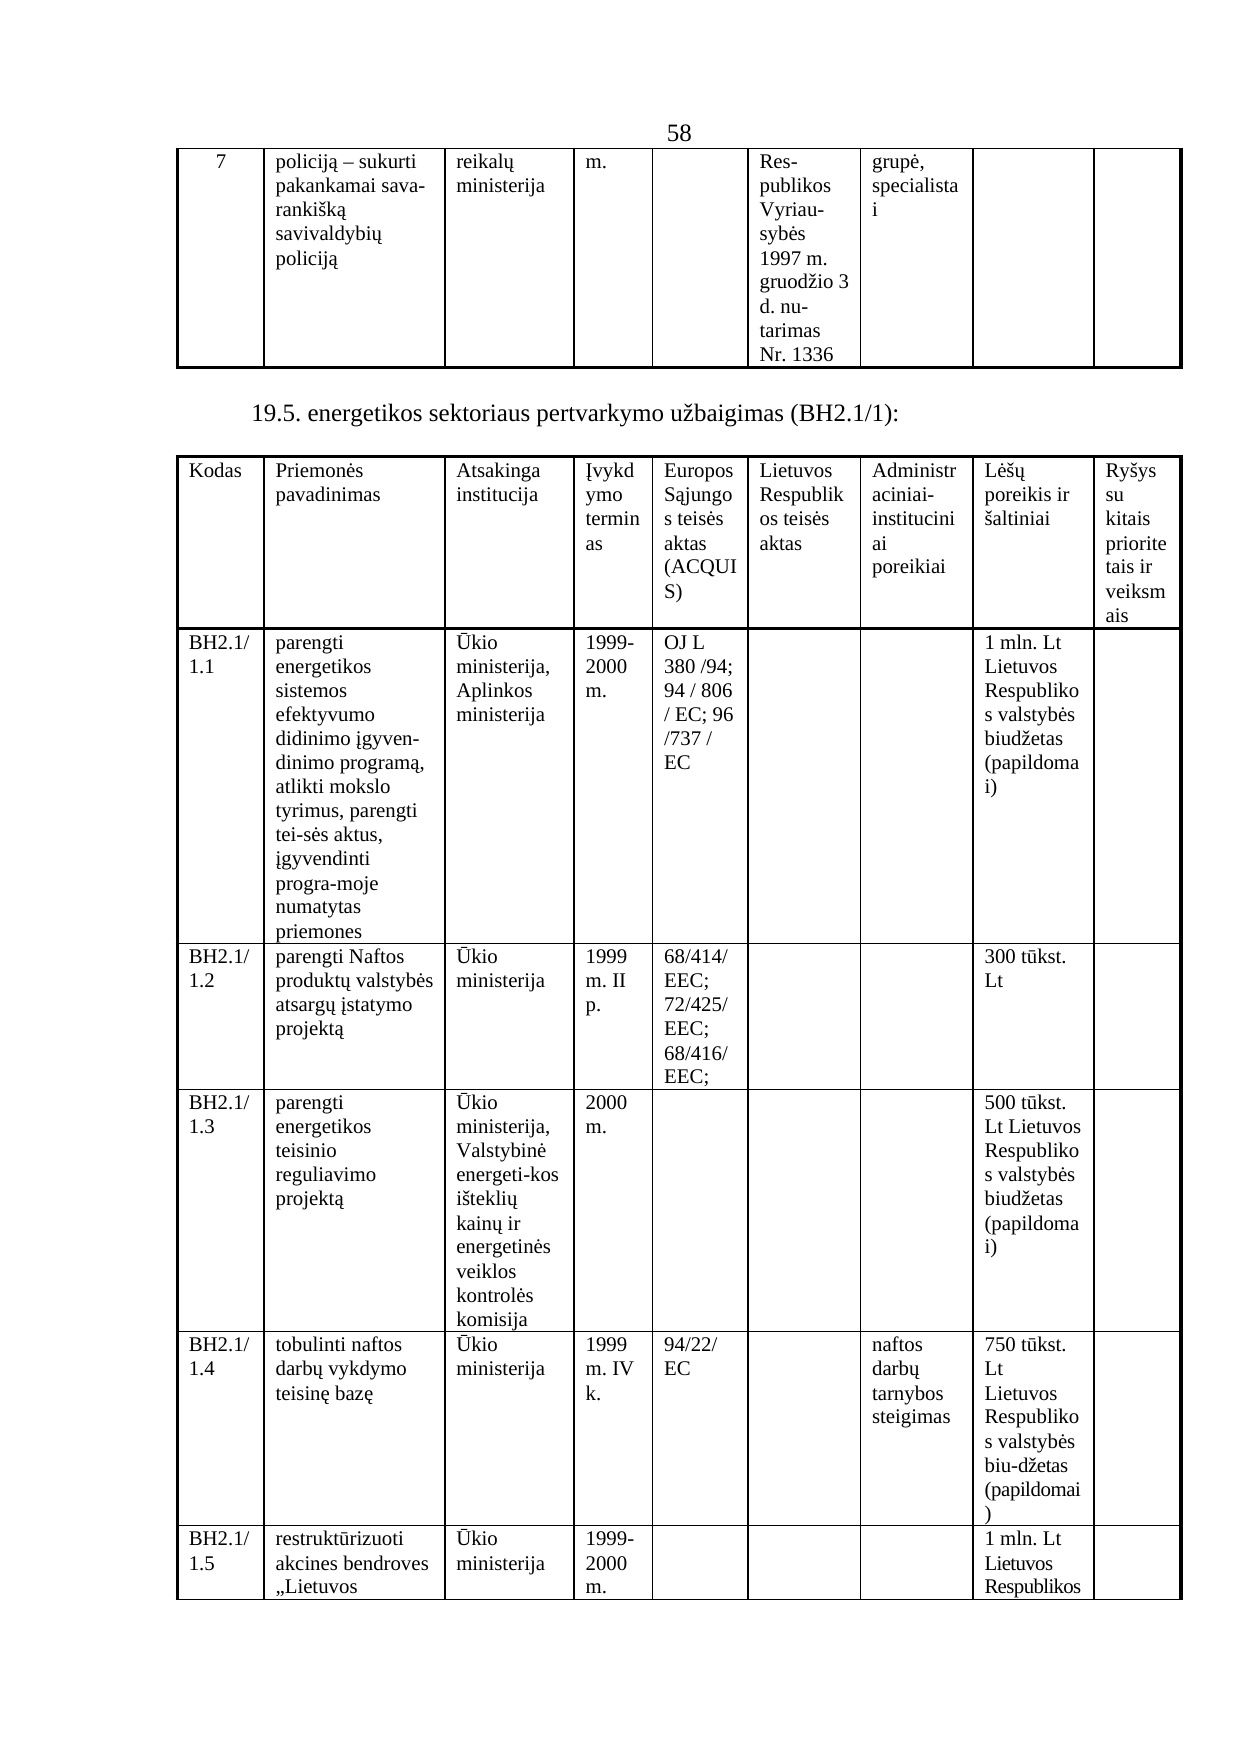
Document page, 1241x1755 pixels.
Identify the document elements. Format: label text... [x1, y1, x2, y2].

table_header Priemonės pavadinimas [265, 458, 444, 627]
table_cell naftos darbų tarnybos steigimas [861, 1332, 972, 1525]
table_header Ryšys su kitais prioritetais ir veiksmais [1095, 458, 1179, 627]
table_header Lietuvos Respublikos teisės aktas [749, 458, 860, 627]
table_cell [861, 1090, 972, 1331]
table_cell 94/22/EC [653, 1332, 747, 1525]
table_header Europos Sąjungos teisės aktas (ACQUIS) [653, 458, 747, 627]
table_cell [1095, 1090, 1179, 1331]
table_cell [861, 630, 972, 943]
table_cell BH2.1/1.4 [179, 1332, 263, 1525]
table_cell Ūkio ministerija [446, 1332, 573, 1525]
table_cell 2000 m. [575, 1090, 652, 1331]
table_cell [749, 944, 860, 1088]
table_cell parengti energetikos teisinio reguliavimo projektą [265, 1090, 444, 1331]
table_cell BH2.1/1.5 [179, 1526, 263, 1598]
table_cell [1095, 149, 1179, 366]
table_header Kodas [179, 458, 263, 627]
table_cell reikalų ministerija [446, 149, 573, 366]
table_cell Ūkio ministerija, Aplinkos ministerija [446, 630, 573, 943]
table_cell 1999 m. IV k. [575, 1332, 652, 1525]
table_cell BH2.1/1.1 [179, 630, 263, 943]
table_cell [653, 149, 747, 366]
table_cell [749, 630, 860, 943]
table_cell 1999 m. II p. [575, 944, 652, 1088]
table_header Atsakinga institucija [446, 458, 573, 627]
table_cell tobulinti naftos darbų vykdymo teisinę bazę [265, 1332, 444, 1525]
table_cell [861, 1526, 972, 1598]
table_cell [1095, 1526, 1179, 1598]
table_cell policiją – sukurti pakankamai sava-rankišką savivaldybių policiją [265, 149, 444, 366]
table_cell [1095, 630, 1179, 943]
table_cell Ūkio ministerija, Valstybinė energeti-kos išteklių kainų ir energetinės veiklos kontrolės komisija [446, 1090, 573, 1331]
table_cell grupė, specialistai [861, 149, 972, 366]
table_header Įvykdymo terminas [575, 458, 652, 627]
table_cell [653, 1526, 747, 1598]
table_cell 68/414/EEC; 72/425/EEC; 68/416/EEC; [653, 944, 747, 1088]
table_cell 1 mln. Lt Lietuvos Respublikos [974, 1526, 1093, 1598]
table_cell 1999-2000 m. [575, 1526, 652, 1598]
table_cell [974, 149, 1093, 366]
table_header Lėšų poreikis ir šaltiniai [974, 458, 1093, 627]
table_cell 750 tūkst. Lt Lietuvos Respublikos valstybės biu-džetas (papildomai) [974, 1332, 1093, 1525]
table_cell 1999-2000 m. [575, 630, 652, 943]
table_cell BH2.1/1.3 [179, 1090, 263, 1331]
table_cell 300 tūkst. Lt [974, 944, 1093, 1088]
table_cell OJ L 380 /94; 94 / 806 / EC; 96 /737 / EC [653, 630, 747, 943]
table_cell parengti Naftos produktų valstybės atsargų įstatymo projektą [265, 944, 444, 1088]
table_cell [749, 1526, 860, 1598]
text 19.5. energetikos sektoriaus pertvarkymo užbaigimas (BH2.1/1): [177, 398, 1181, 426]
table_cell Ūkio ministerija [446, 1526, 573, 1598]
table_cell [749, 1090, 860, 1331]
table_cell m. [575, 149, 652, 366]
table_cell [653, 1090, 747, 1331]
table_cell 500 tūkst. Lt Lietuvos Respublikos valstybės biudžetas (papildomai) [974, 1090, 1093, 1331]
table_cell 1 mln. Lt Lietuvos Respublikos valstybės biudžetas (papildomai) [974, 630, 1093, 943]
table_cell [1095, 1332, 1179, 1525]
table_cell [749, 1332, 860, 1525]
table_cell restruktūrizuoti akcines bendroves „Lietuvos [265, 1526, 444, 1598]
table_cell BH2.1/1.2 [179, 944, 263, 1088]
table_header Administraciniai-instituciniai poreikiai [861, 458, 972, 627]
table_cell 7 [179, 149, 263, 366]
table_cell Ūkio ministerija [446, 944, 573, 1088]
table_cell [861, 944, 972, 1088]
table_cell [1095, 944, 1179, 1088]
table_cell parengti energetikos sistemos efektyvumo didinimo įgyven-dinimo programą, atlikti mokslo tyrimus, parengti tei-sės aktus, įgyvendinti progra-moje numatytas priemones [265, 630, 444, 943]
table_cell Res-publikos Vyriau-sybės 1997 m. gruodžio 3 d. nu-tarimas Nr. 1336 [749, 149, 860, 366]
